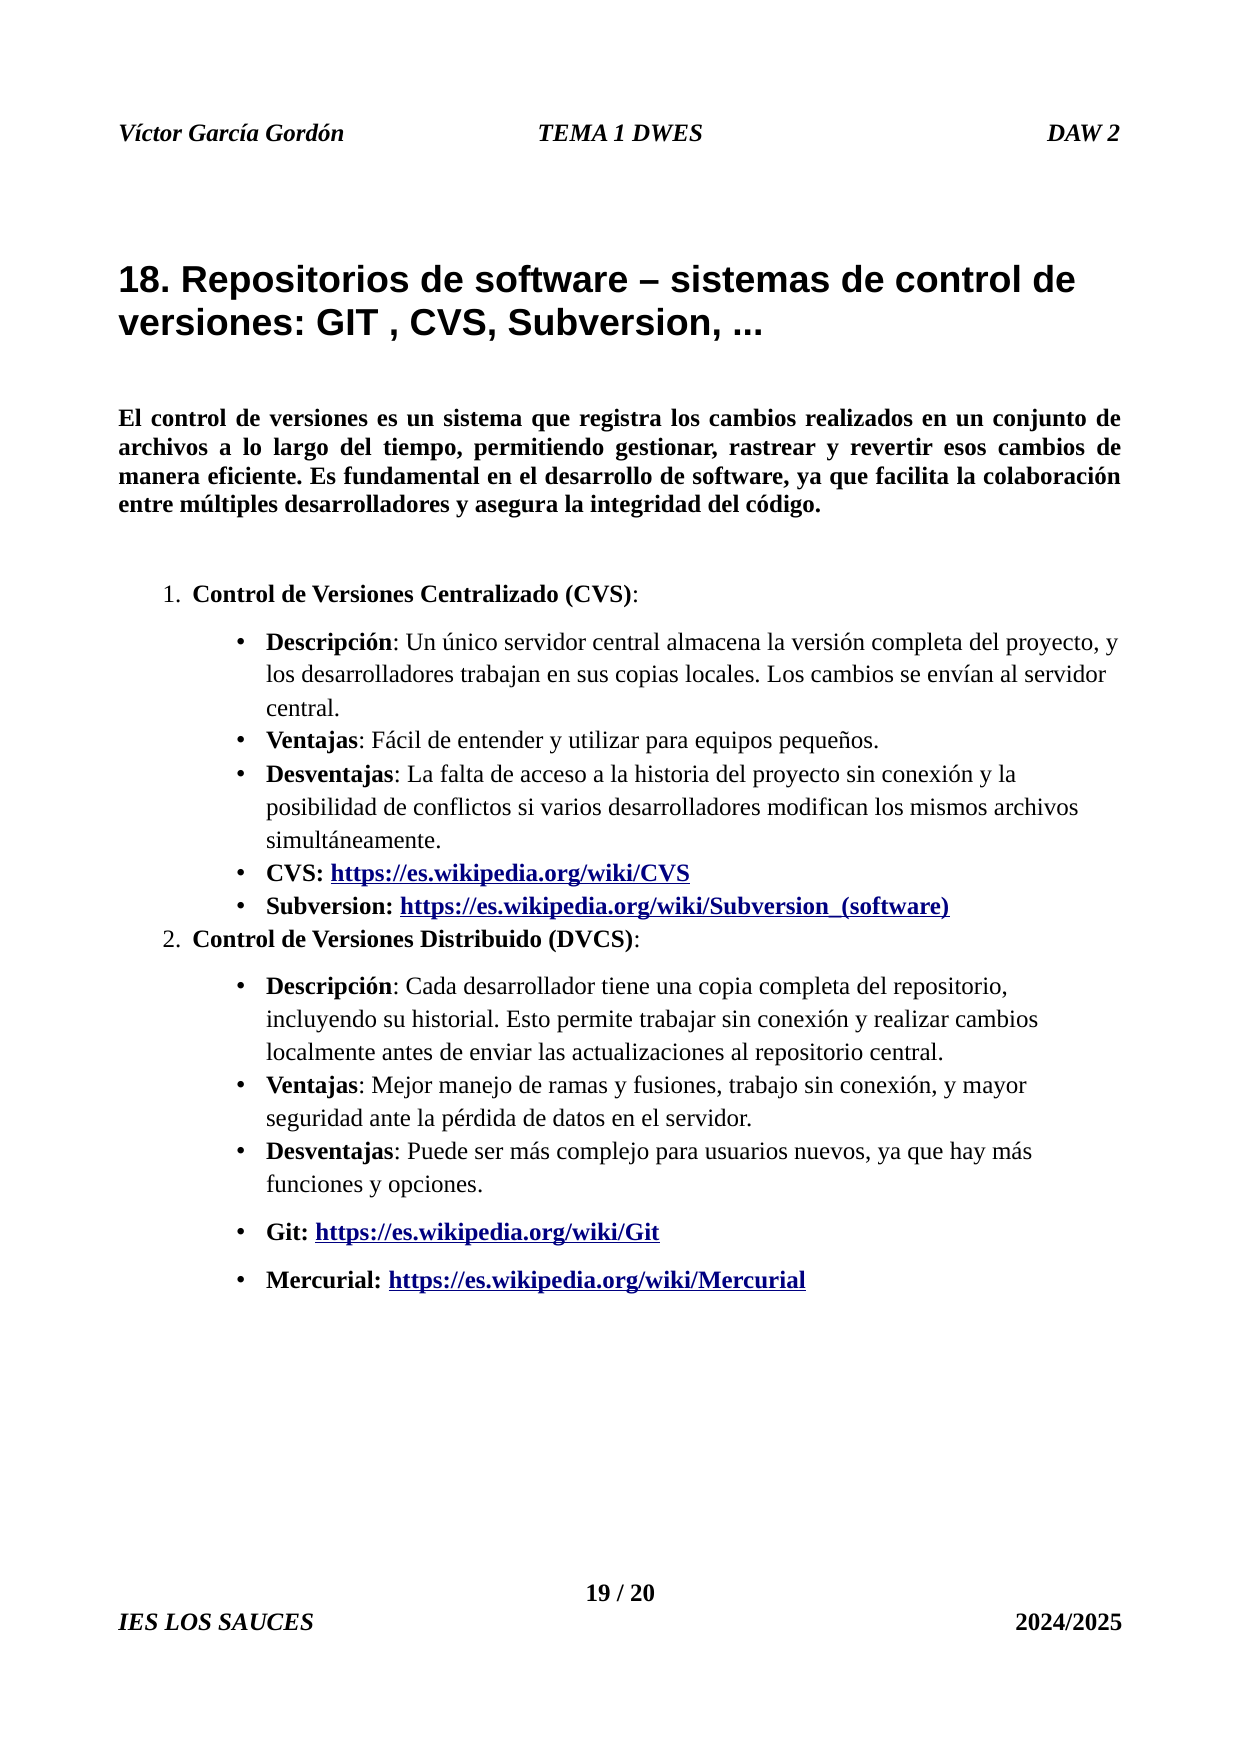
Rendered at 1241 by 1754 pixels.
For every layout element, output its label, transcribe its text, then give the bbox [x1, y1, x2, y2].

list Descripción: Un único servidor central almacena la versión completa del proyecto, y los desarrolladores trabajan en sus copias locales. Los cambios se envían al servidor central. [236, 627, 1122, 721]
list Subversion: https://es.wikipedia.org/wiki/Subversion_(software) [236, 891, 1122, 919]
list Ventajas: Fácil de entender y utilizar para equipos pequeños. [236, 726, 1122, 754]
list Git: https://es.wikipedia.org/wiki/Git [236, 1217, 1122, 1246]
list Desventajas: Puede ser más complejo para usuarios nuevos, ya que hay más funciones y opciones. [236, 1136, 1122, 1198]
list Ventajas: Mejor manejo de ramas y fusiones, trabajo sin conexión, y mayor seguridad ante la pérdida de datos en el servidor. [236, 1070, 1122, 1132]
list Descripción: Cada desarrollador tiene una copia completa del repositorio, incluyendo su historial. Esto permite trabajar sin conexión y realizar cambios localmente antes de enviar las actualizaciones al repositorio central. [236, 971, 1122, 1066]
list Control de Versiones Distribuido (DVCS): [162, 924, 1122, 952]
subtitle 18. Repositorios de software – sistemas de control de versiones: GIT , CVS, Subversion, ... [118, 257, 1122, 343]
list Mercurial: https://es.wikipedia.org/wiki/Mercurial [236, 1265, 1122, 1293]
list CVS: https://es.wikipedia.org/wiki/CVS [236, 858, 1122, 886]
text El control de versiones es un sistema que registra los cambios realizados en un conjunto de archivos a lo largo del tiempo, permitiendo gestionar, rastrear y revertir esos cambios de manera eficiente. Es fundamental en el desarrollo de software, ya que facilita la colaboración entre múltiples desarrolladores y asegura la integridad del código. [118, 403, 1122, 518]
list Control de Versiones Centralizado (CVS): [162, 579, 1122, 608]
list Desventajas: La falta de acceso a la historia del proyecto sin conexión y la posibilidad de conflictos si varios desarrolladores modifican los mismos archivos simultáneamente. [236, 759, 1122, 853]
